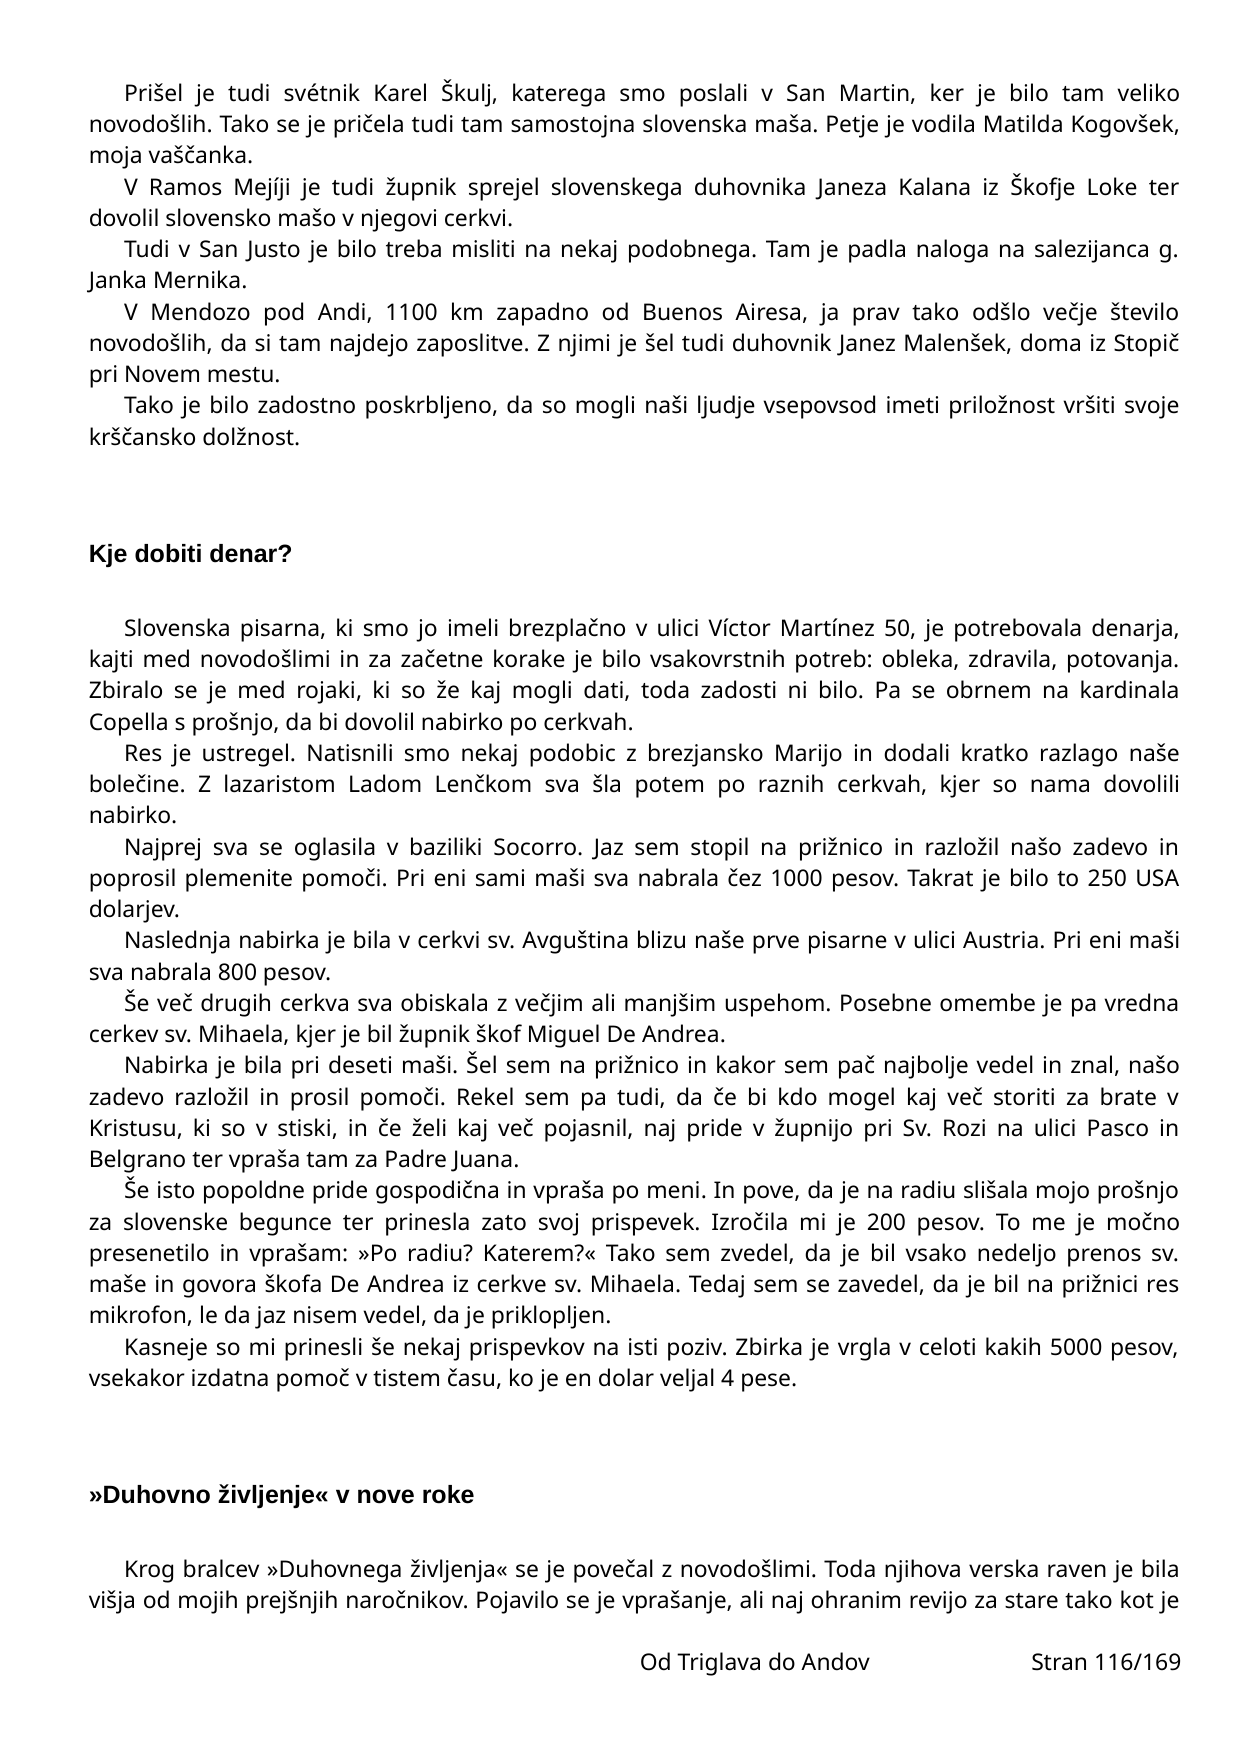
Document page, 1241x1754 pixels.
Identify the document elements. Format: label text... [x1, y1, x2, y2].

text Res je ustregel. Natisnili smo nekaj podobic z brezjansko Marijo in dodali kratko razlago naše bolečine. Z lazaristom Ladom Lenčkom sva šla potem po raznih cerkvah, kjer so nama dovolili nabirko. [88, 737, 1181, 831]
text Prišel je tudi svétnik Karel Škulj, katerega smo poslali v San Martin, ker je bilo tam veliko novodošlih. Tako se je pričela tudi tam samostojna slovenska maša. Petje je vodila Matilda Kogovšek, moja vaščanka. [88, 77, 1181, 171]
text Tako je bilo zadostno poskrbljeno, da so mogli naši ljudje vsepovsod imeti priložnost vršiti svoje krščansko dolžnost. [88, 389, 1181, 452]
text Naslednja nabirka je bila v cerkvi sv. Avguština blizu naše prve pisarne v ulici Austria. Pri eni maši sva nabrala 800 pesov. [88, 924, 1181, 987]
text Krog bralcev »Duhovnega življenja« se je povečal z novodošlimi. Toda njihova verska raven je bila višja od mojih prejšnjih naročnikov. Pojavilo se je vprašanje, ali naj ohranim revijo za stare tako kot je [88, 1553, 1181, 1616]
subtitle »Duhovno življenje« v nove roke [88, 1481, 1181, 1509]
text V Ramos Mejíji je tudi župnik sprejel slovenskega duhovnika Janeza Kalana iz Škofje Loke ter dovolil slovensko mašo v njegovi cerkvi. [88, 171, 1181, 233]
subtitle Kje dobiti denar? [88, 539, 1181, 568]
text Nabirka je bila pri deseti maši. Šel sem na prižnico in kakor sem pač najbolje vedel in znal, našo zadevo razložil in prosil pomoči. Rekel sem pa tudi, da če bi kdo mogel kaj več storiti za brate v Kristusu, ki so v stiski, in če želi kaj več pojasnil, naj pride v župnijo pri Sv. Rozi na ulici Pasco in Belgrano ter vpraša tam za Padre Juana. [88, 1049, 1181, 1174]
text Kasneje so mi prinesli še nekaj prispevkov na isti poziv. Zbirka je vrgla v celoti kakih 5000 pesov, vsekakor izdatna pomoč v tistem času, ko je en dolar veljal 4 pese. [88, 1331, 1181, 1393]
text Slovenska pisarna, ki smo jo imeli brezplačno v ulici Víctor Martínez 50, je potrebovala denarja, kajti med novodošlimi in za začetne korake je bilo vsakovrstnih potreb: obleka, zdravila, potovanja. Zbiralo se je med rojaki, ki so že kaj mogli dati, toda zadosti ni bilo. Pa se obrnem na kardinala Copella s prošnjo, da bi dovolil nabirko po cerkvah. [88, 612, 1181, 737]
text Tudi v San Justo je bilo treba misliti na nekaj podobnega. Tam je padla naloga na salezijanca g. Janka Mernika. [88, 233, 1181, 296]
text Najprej sva se oglasila v baziliki Socorro. Jaz sem stopil na prižnico in razložil našo zadevo in poprosil plemenite pomoči. Pri eni sami maši sva nabrala čez 1000 pesov. Takrat je bilo to 250 USA dolarjev. [88, 831, 1181, 924]
text Še isto popoldne pride gospodična in vpraša po meni. In pove, da je na radiu slišala mojo prošnjo za slovenske begunce ter prinesla zato svoj prispevek. Izročila mi je 200 pesov. To me je močno presenetilo in vprašam: »Po radiu? Katerem?« Tako sem zvedel, da je bil vsako nedeljo prenos sv. maše in govora škofa De Andrea iz cerkve sv. Mihaela. Tedaj sem se zavedel, da je bil na prižnici res mikrofon, le da jaz nisem vedel, da je priklopljen. [88, 1174, 1181, 1331]
text Še več drugih cerkva sva obiskala z večjim ali manjšim uspehom. Posebne omembe je pa vredna cerkev sv. Mihaela, kjer je bil župnik škof Miguel De Andrea. [88, 987, 1181, 1049]
text V Mendozo pod Andi, 1100 km zapadno od Buenos Airesa, ja prav tako odšlo večje število novodošlih, da si tam najdejo zaposlitve. Z njimi je šel tudi duhovnik Janez Malenšek, doma iz Stopič pri Novem mestu. [88, 296, 1181, 389]
